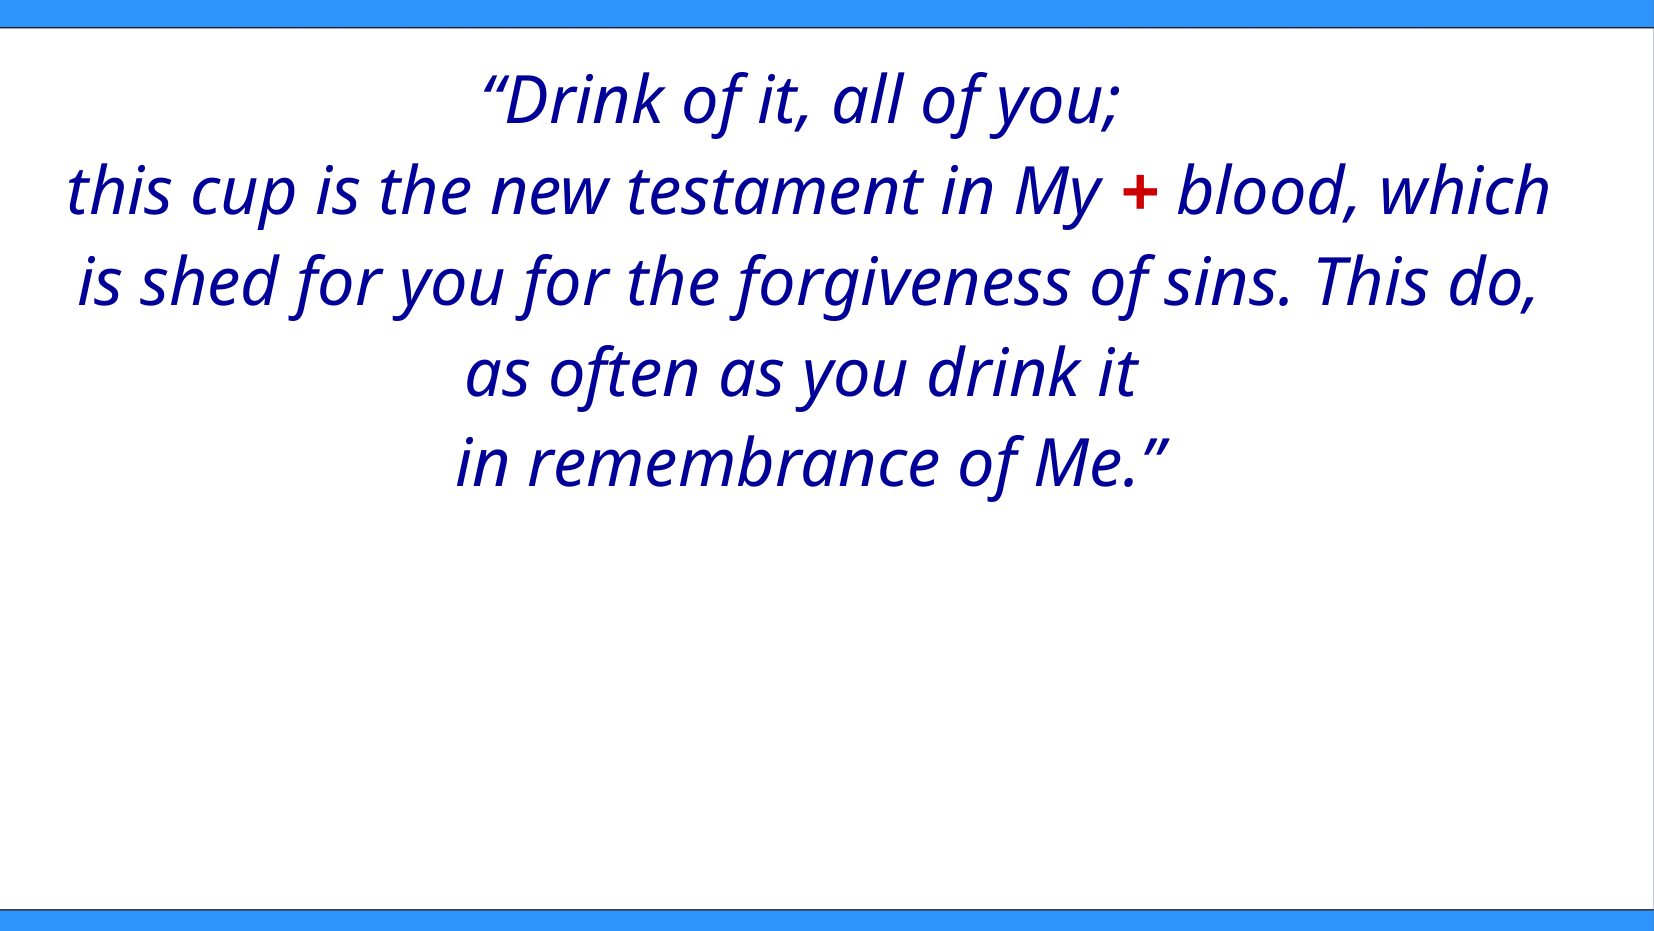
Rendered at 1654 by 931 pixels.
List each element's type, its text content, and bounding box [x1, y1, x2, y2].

text_box “Drink of it, all of you; this cup is the new testament in My + blood, which is shed for you for the forgiveness of sins. This do, as often as you drink it in remembrance of Me.” [45, 45, 1576, 526]
picture [0, 0, 1654, 931]
